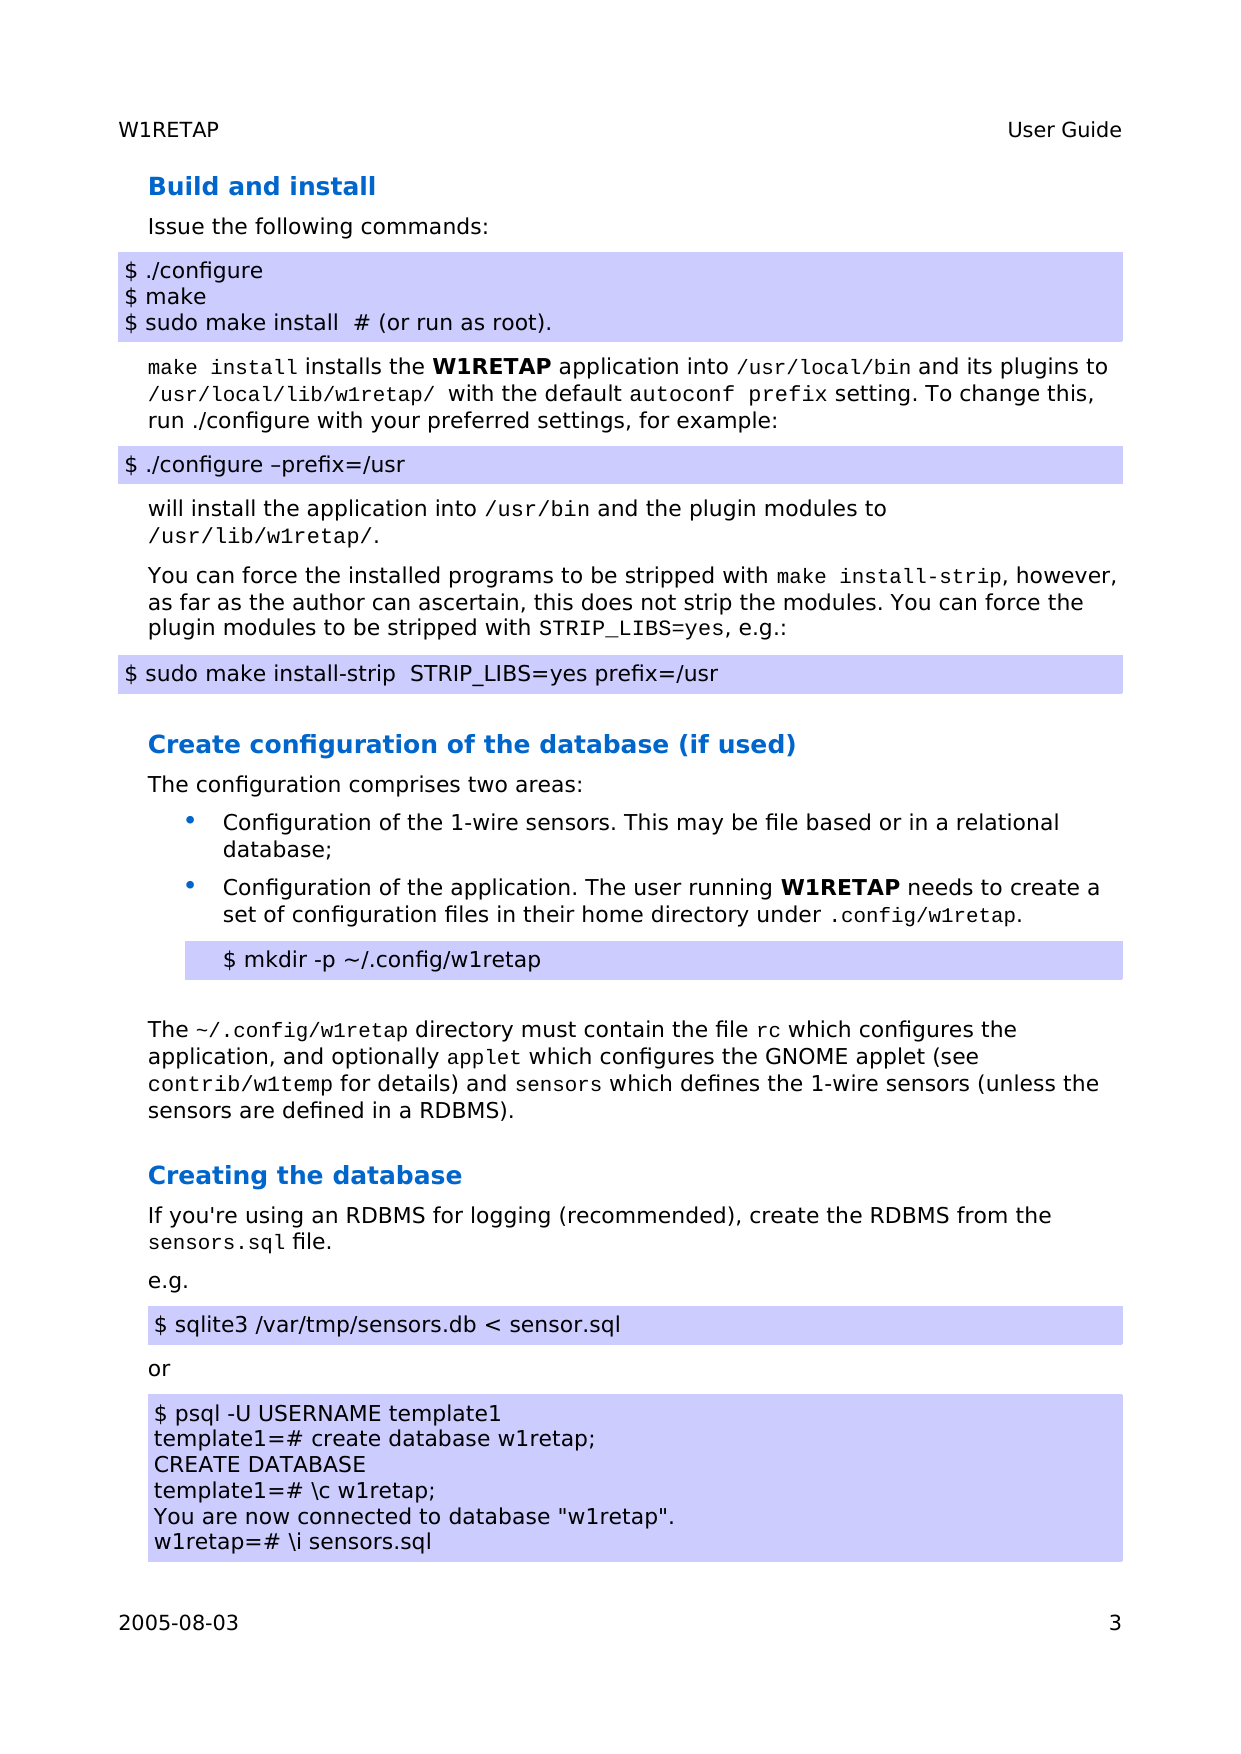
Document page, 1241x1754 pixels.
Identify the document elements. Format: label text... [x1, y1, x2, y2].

text Issue the following commands: [148, 214, 1122, 239]
text $ ./configure $ make $ sudo make install # (or run as root). [119, 253, 1122, 341]
text will install the application into /usr/bin and the plugin modules to /usr/lib/w1retap/. [148, 496, 1122, 550]
text $ sudo make install-strip STRIP_LIBS=yes prefix=/usr [119, 656, 1122, 693]
text $ sqlite3 /var/tmp/sensors.db < sensor.sql [149, 1307, 1122, 1344]
text You can force the installed programs to be stripped with make install-strip, however, as far as the author can ascertain, this does not strip the modules. You can force the plugin modules to be stripped with STRIP_LIBS=yes, e.g.: [148, 563, 1122, 642]
list Configuration of the 1-wire sensors. This may be file based or in a relational database; [185, 810, 1122, 863]
list $ mkdir -p ~/.config/w1retap [186, 942, 1122, 979]
text The configuration comprises two areas: [148, 772, 1122, 798]
text make install installs the W1RETAP application into /usr/local/bin and its plugins to /usr/local/lib/w1retap/ with the default autoconf prefix setting. To change this, run ./configure with your preferred settings, for example: [148, 354, 1122, 433]
subtitle Create configuration of the database (if used) [148, 730, 1122, 759]
subtitle Creating the database [148, 1161, 1122, 1190]
text $ psql -U USERNAME template1 template1=# create database w1retap; CREATE DATABASE template1=# \c w1retap; You are now connected to database "w1retap". w1retap=# \i sensors.sql [149, 1396, 1122, 1561]
text The ~/.config/w1retap directory must contain the file rc which configures the application, and optionally applet which configures the GNOME applet (see contrib/w1temp for details) and sensors which defines the 1-wire sensors (unless the sensors are defined in a RDBMS). [148, 1017, 1122, 1123]
subtitle Build and install [148, 172, 1122, 201]
text or [148, 1356, 1122, 1382]
list Configuration of the application. The user running W1RETAP needs to create a set of configuration files in their home directory under .config/w1retap. [185, 875, 1122, 929]
text $ ./configure –prefix=/usr [119, 447, 1122, 483]
text If you're using an RDBMS for logging (recommended), create the RDBMS from the sensors.sql file. [148, 1203, 1122, 1255]
text e.g. [148, 1268, 1122, 1293]
